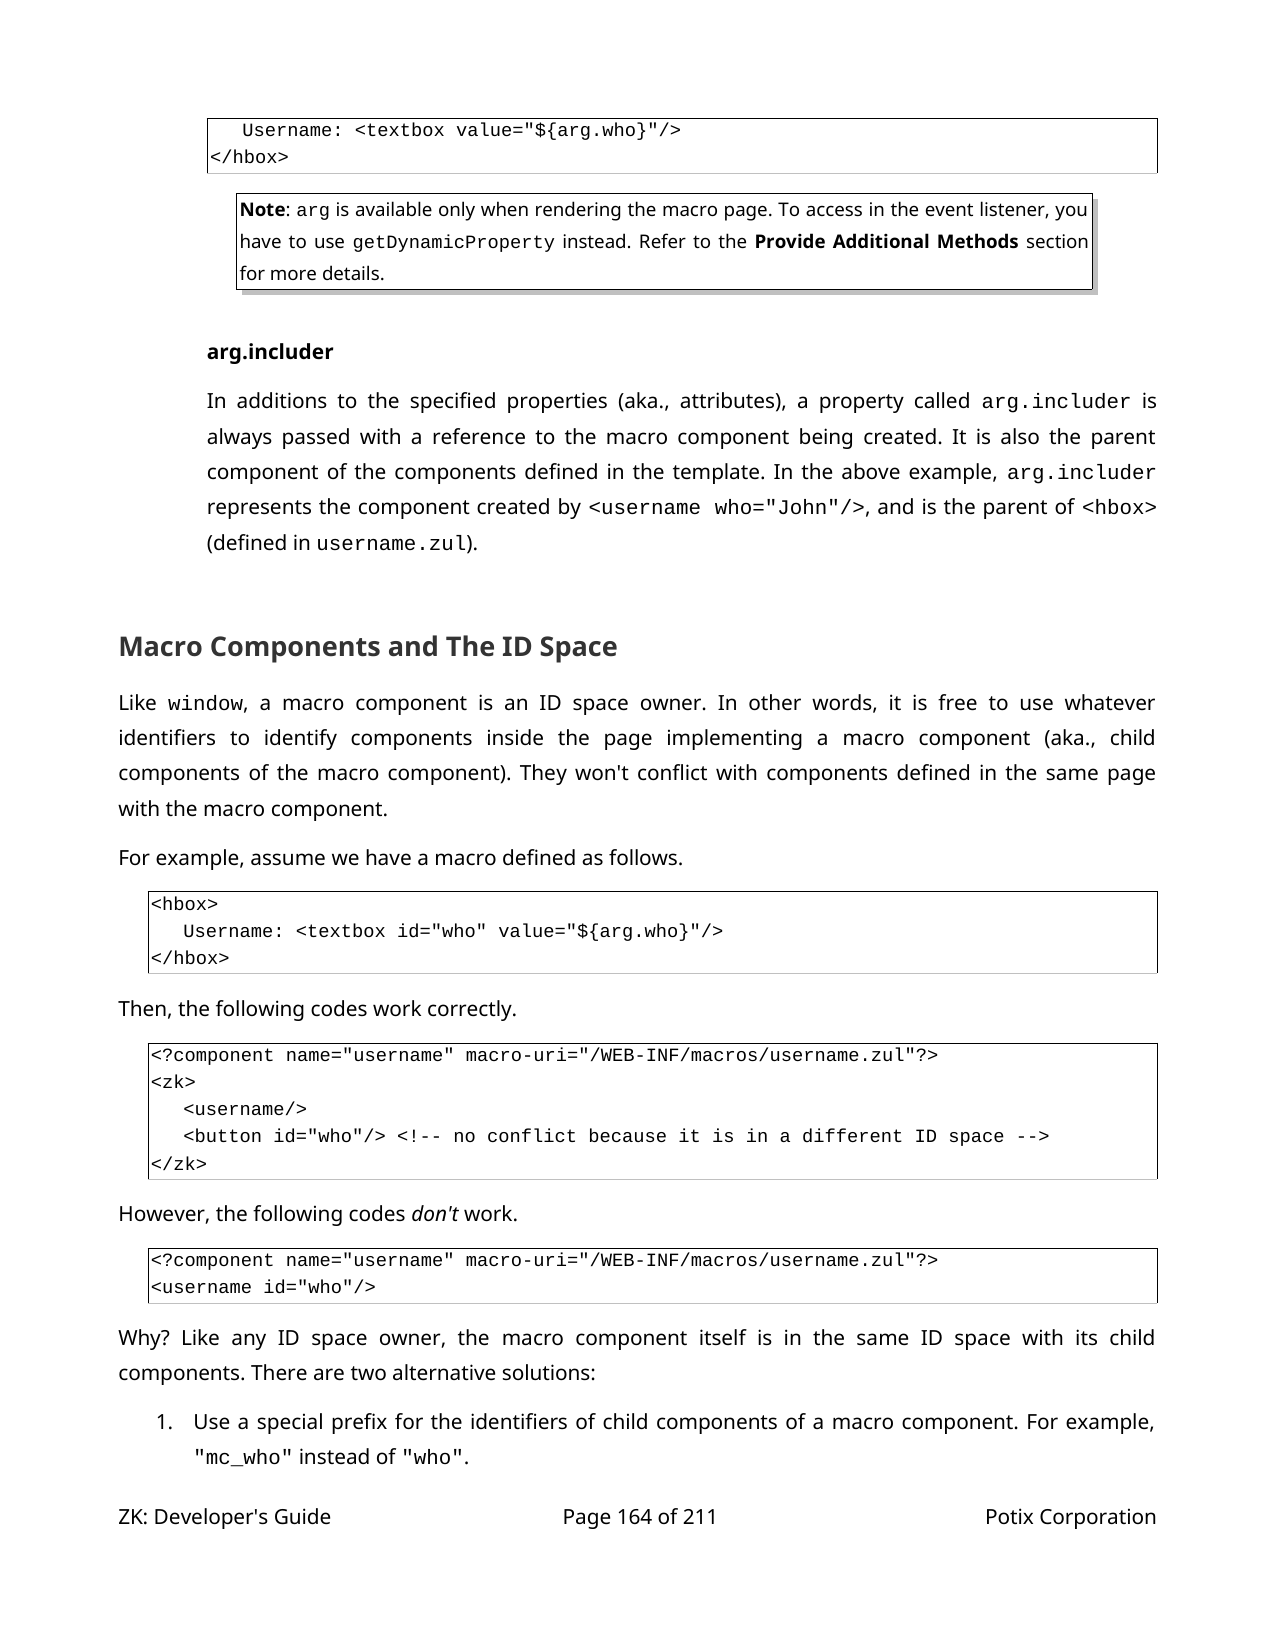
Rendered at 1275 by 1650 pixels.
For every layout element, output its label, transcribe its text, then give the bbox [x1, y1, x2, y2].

text <?component name="username" macro-uri="/WEB-INF/macros/username.zul"?> [149, 1044, 1157, 1067]
text <zk> [149, 1070, 1157, 1094]
text <hbox> [149, 892, 1157, 916]
subtitle arg.includer [207, 337, 1157, 366]
text <button id="who"/> <!-- no conflict because it is in a different ID space --> [149, 1124, 1157, 1148]
text </zk> [149, 1151, 1157, 1179]
text </hbox> [149, 946, 1157, 973]
subtitle Macro Components and The ID Space [118, 627, 1157, 664]
text Like window, a macro component is an ID space owner. In other words, it is free to use whatever identifiers to identify components inside the page implementing a macro component (aka., child components of the macro component). They won't conflict with components defined in the same page with the macro component. [118, 688, 1157, 822]
text Username: <textbox value="${arg.who}"/> [208, 119, 1157, 142]
text For example, assume we have a macro defined as follows. [118, 843, 1157, 871]
text <?component name="username" macro-uri="/WEB-INF/macros/username.zul"?> [149, 1249, 1157, 1272]
text <username id="who"/> [149, 1275, 1157, 1303]
text In additions to the specified properties (aka., attributes), a property called arg.includer is always passed with a reference to the macro component being created. It is also the parent component of the components defined in the template. In the above example, arg.includer represents the component created by <username who="John"/>, and is the parent of <hbox> (defined in username.zul). [207, 386, 1157, 557]
text Note: arg is available only when rendering the macro page. To access in the event listener, you have to use getDynamicProperty instead. Refer to the Provide Additional Methods section for more details. [237, 194, 1092, 289]
text </hbox> [208, 145, 1157, 173]
text Why? Like any ID space owner, the macro component itself is in the same ID space with its child components. There are two alternative solutions: [118, 1323, 1157, 1387]
text However, the following codes don't work. [118, 1199, 1157, 1227]
list Use a special prefix for the identifiers of child components of a macro component. For example, "mc_who" instead of "who". [156, 1407, 1157, 1471]
text <username/> [149, 1097, 1157, 1121]
text Then, the following codes work correctly. [118, 994, 1157, 1022]
text Username: <textbox id="who" value="${arg.who}"/> [149, 919, 1157, 943]
